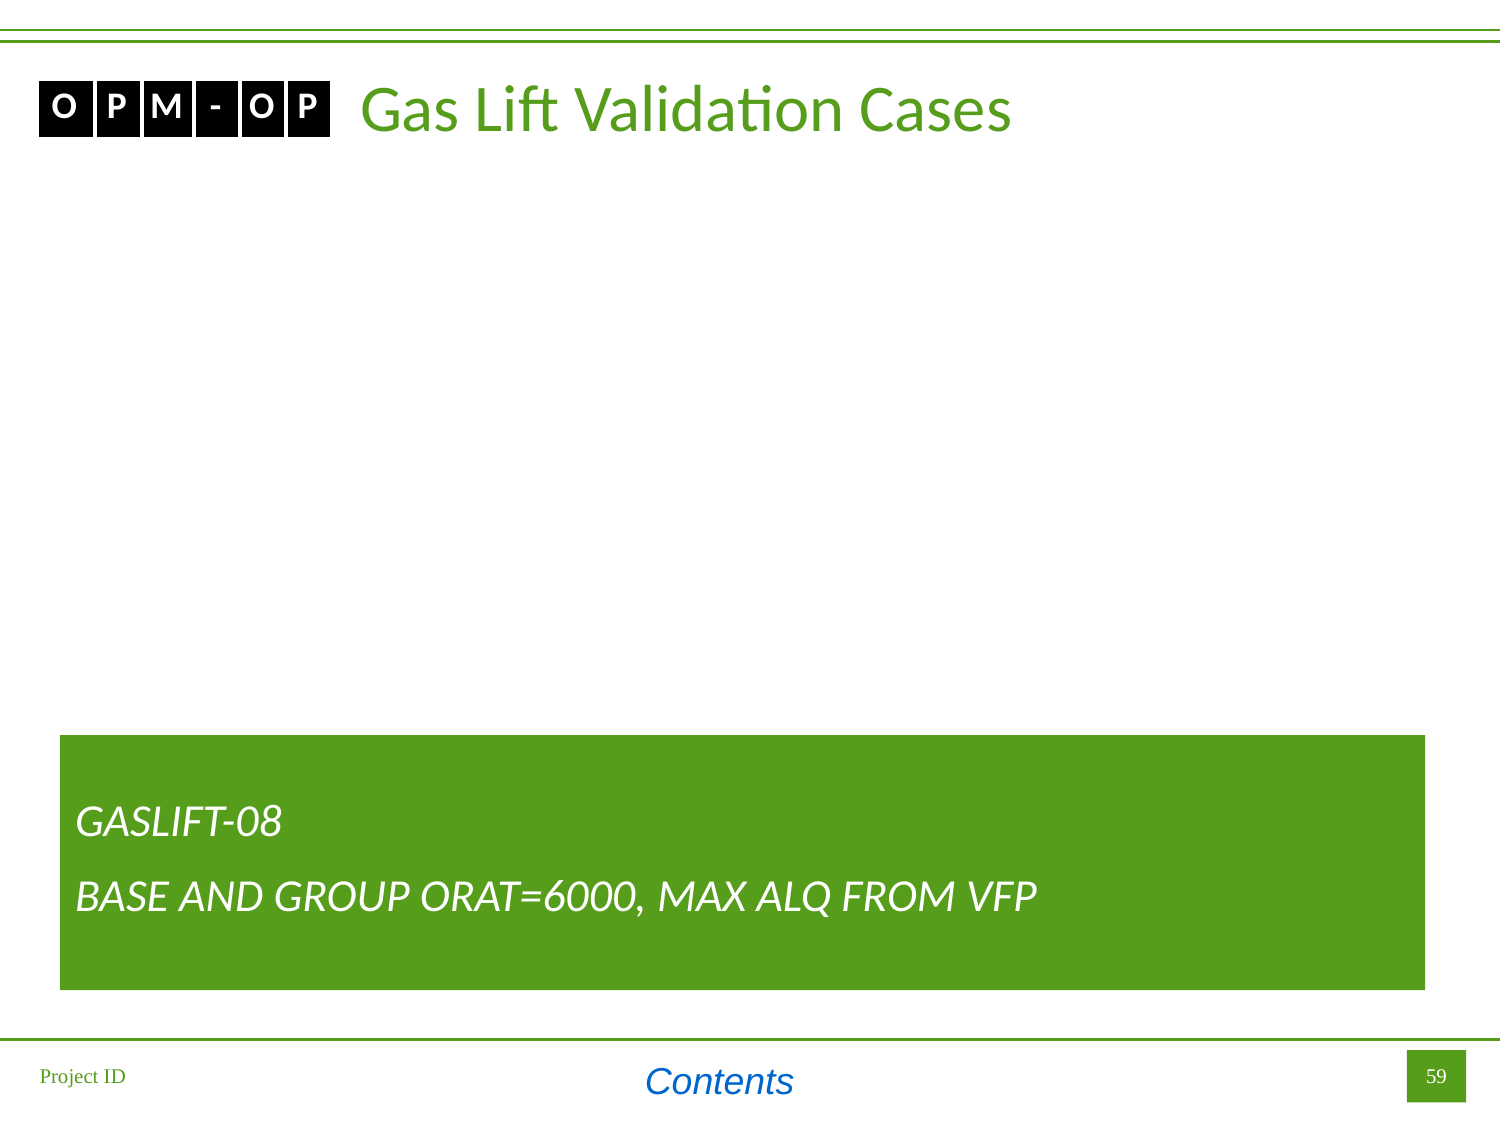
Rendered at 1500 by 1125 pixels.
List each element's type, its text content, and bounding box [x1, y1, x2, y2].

title Gas Lift Validation Cases [360, 77, 1425, 153]
list GASLIFT-08 Base and group ORAT=6000, Max ALQ from VFP [60, 735, 1426, 991]
